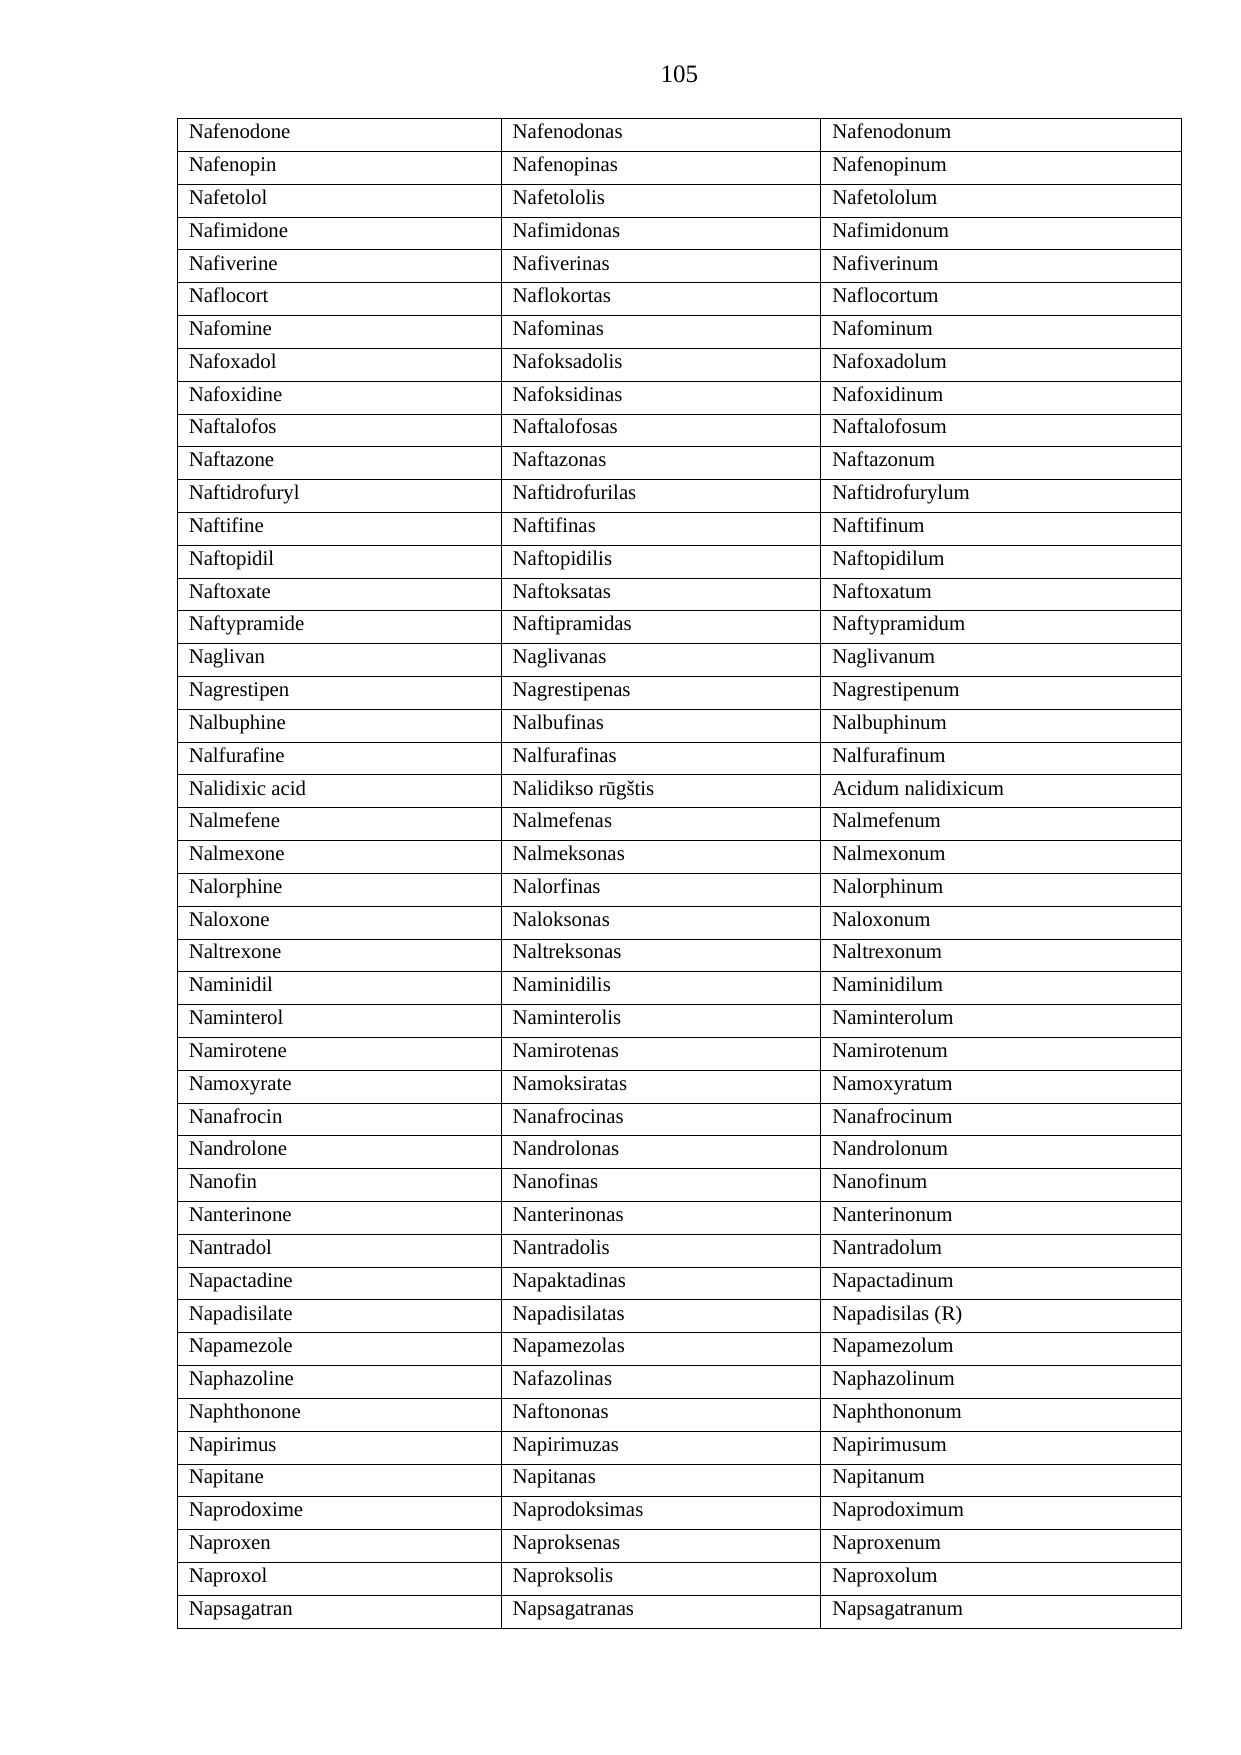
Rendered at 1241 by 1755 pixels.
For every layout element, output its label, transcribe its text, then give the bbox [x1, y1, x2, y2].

table_cell Naftidrofurilas [502, 480, 820, 512]
table_cell Napadisilatas [502, 1300, 820, 1332]
table_cell Naglivanas [502, 644, 820, 676]
table_cell Naflocort [178, 283, 501, 315]
table_cell Nafenodonas [502, 119, 820, 151]
table_cell Nalmefenum [821, 808, 1181, 840]
table_cell Naloxone [178, 907, 501, 938]
table_cell Naftifinas [502, 513, 820, 545]
table_cell Namirotenas [502, 1038, 820, 1070]
table_cell Nalorfinas [502, 874, 820, 906]
table_cell Napitanum [821, 1465, 1181, 1496]
table_cell Nafimidonum [821, 218, 1181, 249]
table_cell Naflokortas [502, 283, 820, 315]
table_cell Naftipramidas [502, 611, 820, 643]
table_cell Nafenodone [178, 119, 501, 151]
table_cell Namoxyratum [821, 1071, 1181, 1102]
table_cell Nalmexonum [821, 841, 1181, 873]
table_cell Napirimus [178, 1432, 501, 1463]
table_cell Naftazonum [821, 447, 1181, 479]
table_cell Nandrolonum [821, 1136, 1181, 1168]
table_cell Naltrexonum [821, 940, 1181, 971]
table_cell Naltreksonas [502, 940, 820, 971]
table_cell Naproxol [178, 1563, 501, 1595]
table_cell Napaktadinas [502, 1268, 820, 1299]
table_cell Nanterinonum [821, 1202, 1181, 1234]
table_cell Naproxenum [821, 1530, 1181, 1562]
table_cell Naftopidil [178, 546, 501, 577]
table_cell Naftalofosas [502, 415, 820, 446]
table_cell Nafominas [502, 316, 820, 348]
table_cell Naminterolum [821, 1005, 1181, 1037]
table_cell Nanofinas [502, 1169, 820, 1201]
table_cell Naloxonum [821, 907, 1181, 938]
table_cell Naminidil [178, 972, 501, 1004]
table_cell Naftoxatum [821, 579, 1181, 610]
table_cell Naprodoksimas [502, 1497, 820, 1529]
table_cell Nandrolonas [502, 1136, 820, 1168]
table_cell Acidum nalidixicum [821, 775, 1181, 807]
table_cell Nagrestipen [178, 677, 501, 709]
table_cell Napamezolum [821, 1333, 1181, 1365]
table_cell Naftazone [178, 447, 501, 479]
table_cell Nalmexone [178, 841, 501, 873]
table_cell Nafetololis [502, 185, 820, 217]
table_cell Nafoxadolum [821, 349, 1181, 381]
table_cell Naproxen [178, 1530, 501, 1562]
table_cell Nafoksadolis [502, 349, 820, 381]
table_cell Naproksenas [502, 1530, 820, 1562]
table_cell Nafiverine [178, 250, 501, 282]
table_cell Nalidixic acid [178, 775, 501, 807]
table_cell Nantradol [178, 1235, 501, 1267]
table_cell Nafimidone [178, 218, 501, 249]
table_cell Naftidrofuryl [178, 480, 501, 512]
table_cell Namoxyrate [178, 1071, 501, 1102]
table_cell Nalorphinum [821, 874, 1181, 906]
table_cell Naftidrofurylum [821, 480, 1181, 512]
table_cell Nantradolis [502, 1235, 820, 1267]
table_cell Nafoksidinas [502, 382, 820, 413]
table_cell Nafetololum [821, 185, 1181, 217]
table_cell Naftopidilis [502, 546, 820, 577]
table_cell Nafiverinum [821, 250, 1181, 282]
table_cell Naftypramide [178, 611, 501, 643]
table_cell Nalmeksonas [502, 841, 820, 873]
table_cell Nafetolol [178, 185, 501, 217]
table_cell Nanofin [178, 1169, 501, 1201]
table_cell Napsagatranas [502, 1596, 820, 1627]
table_cell Naminterol [178, 1005, 501, 1037]
table_cell Naphthonone [178, 1399, 501, 1431]
table_cell Nagrestipenas [502, 677, 820, 709]
table_cell Nalbuphinum [821, 710, 1181, 742]
table_cell Nafoxidine [178, 382, 501, 413]
table_cell Nafominum [821, 316, 1181, 348]
table_cell Nandrolone [178, 1136, 501, 1168]
table_cell Naglivanum [821, 644, 1181, 676]
table_cell Naftononas [502, 1399, 820, 1431]
table_cell Naminidilum [821, 972, 1181, 1004]
table_cell Nanafrocin [178, 1104, 501, 1135]
table_cell Naphazolinum [821, 1366, 1181, 1398]
table_cell Naproxolum [821, 1563, 1181, 1595]
table_cell Naflocortum [821, 283, 1181, 315]
table_cell Napamezolas [502, 1333, 820, 1365]
table_cell Naminidilis [502, 972, 820, 1004]
table_cell Nanterinonas [502, 1202, 820, 1234]
table_cell Nafazolinas [502, 1366, 820, 1398]
table_cell Naftopidilum [821, 546, 1181, 577]
table_cell Naftazonas [502, 447, 820, 479]
table_cell Naftalofosum [821, 415, 1181, 446]
table_cell Naprodoximum [821, 1497, 1181, 1529]
table_cell Nagrestipenum [821, 677, 1181, 709]
table_cell Nafoxadol [178, 349, 501, 381]
table_cell Naglivan [178, 644, 501, 676]
table_cell Nanafrocinas [502, 1104, 820, 1135]
table_cell Nalbuphine [178, 710, 501, 742]
table_cell Nafenodonum [821, 119, 1181, 151]
table_cell Nalbufinas [502, 710, 820, 742]
table_cell Nalfurafine [178, 743, 501, 774]
table_cell Napadisilate [178, 1300, 501, 1332]
table_cell Naftoxate [178, 579, 501, 610]
table_cell Naftalofos [178, 415, 501, 446]
table_cell Naloksonas [502, 907, 820, 938]
table_cell Nanofinum [821, 1169, 1181, 1201]
table_cell Naphthononum [821, 1399, 1181, 1431]
table_cell Napactadinum [821, 1268, 1181, 1299]
table_cell Naprodoxime [178, 1497, 501, 1529]
table_cell Nafiverinas [502, 250, 820, 282]
table_cell Naftifinum [821, 513, 1181, 545]
table_cell Nafomine [178, 316, 501, 348]
table_cell Nalmefenas [502, 808, 820, 840]
table_cell Nafenopinas [502, 152, 820, 184]
table_cell Naftifine [178, 513, 501, 545]
table_cell Nantradolum [821, 1235, 1181, 1267]
table_cell Napirimusum [821, 1432, 1181, 1463]
table_cell Napsagatranum [821, 1596, 1181, 1627]
table_cell Nalmefene [178, 808, 501, 840]
table_cell Naltrexone [178, 940, 501, 971]
table_cell Naproksolis [502, 1563, 820, 1595]
table_cell Namirotenum [821, 1038, 1181, 1070]
table_cell Napsagatran [178, 1596, 501, 1627]
table_cell Nafoxidinum [821, 382, 1181, 413]
table_cell Naftypramidum [821, 611, 1181, 643]
table_cell Naminterolis [502, 1005, 820, 1037]
table_cell Nalfurafinas [502, 743, 820, 774]
table_cell Namirotene [178, 1038, 501, 1070]
table_cell Nalfurafinum [821, 743, 1181, 774]
table_cell Nafenopinum [821, 152, 1181, 184]
table_cell Napirimuzas [502, 1432, 820, 1463]
table_cell Napactadine [178, 1268, 501, 1299]
table_cell Napitane [178, 1465, 501, 1496]
table_cell Namoksiratas [502, 1071, 820, 1102]
table_cell Nafimidonas [502, 218, 820, 249]
table_cell Napadisilas (R) [821, 1300, 1181, 1332]
table_cell Nalidikso rūgštis [502, 775, 820, 807]
table_cell Nalorphine [178, 874, 501, 906]
table_cell Nanafrocinum [821, 1104, 1181, 1135]
table_cell Nafenopin [178, 152, 501, 184]
table_cell Naftoksatas [502, 579, 820, 610]
table_cell Naphazoline [178, 1366, 501, 1398]
table_cell Napamezole [178, 1333, 501, 1365]
table_cell Nanterinone [178, 1202, 501, 1234]
table_cell Napitanas [502, 1465, 820, 1496]
